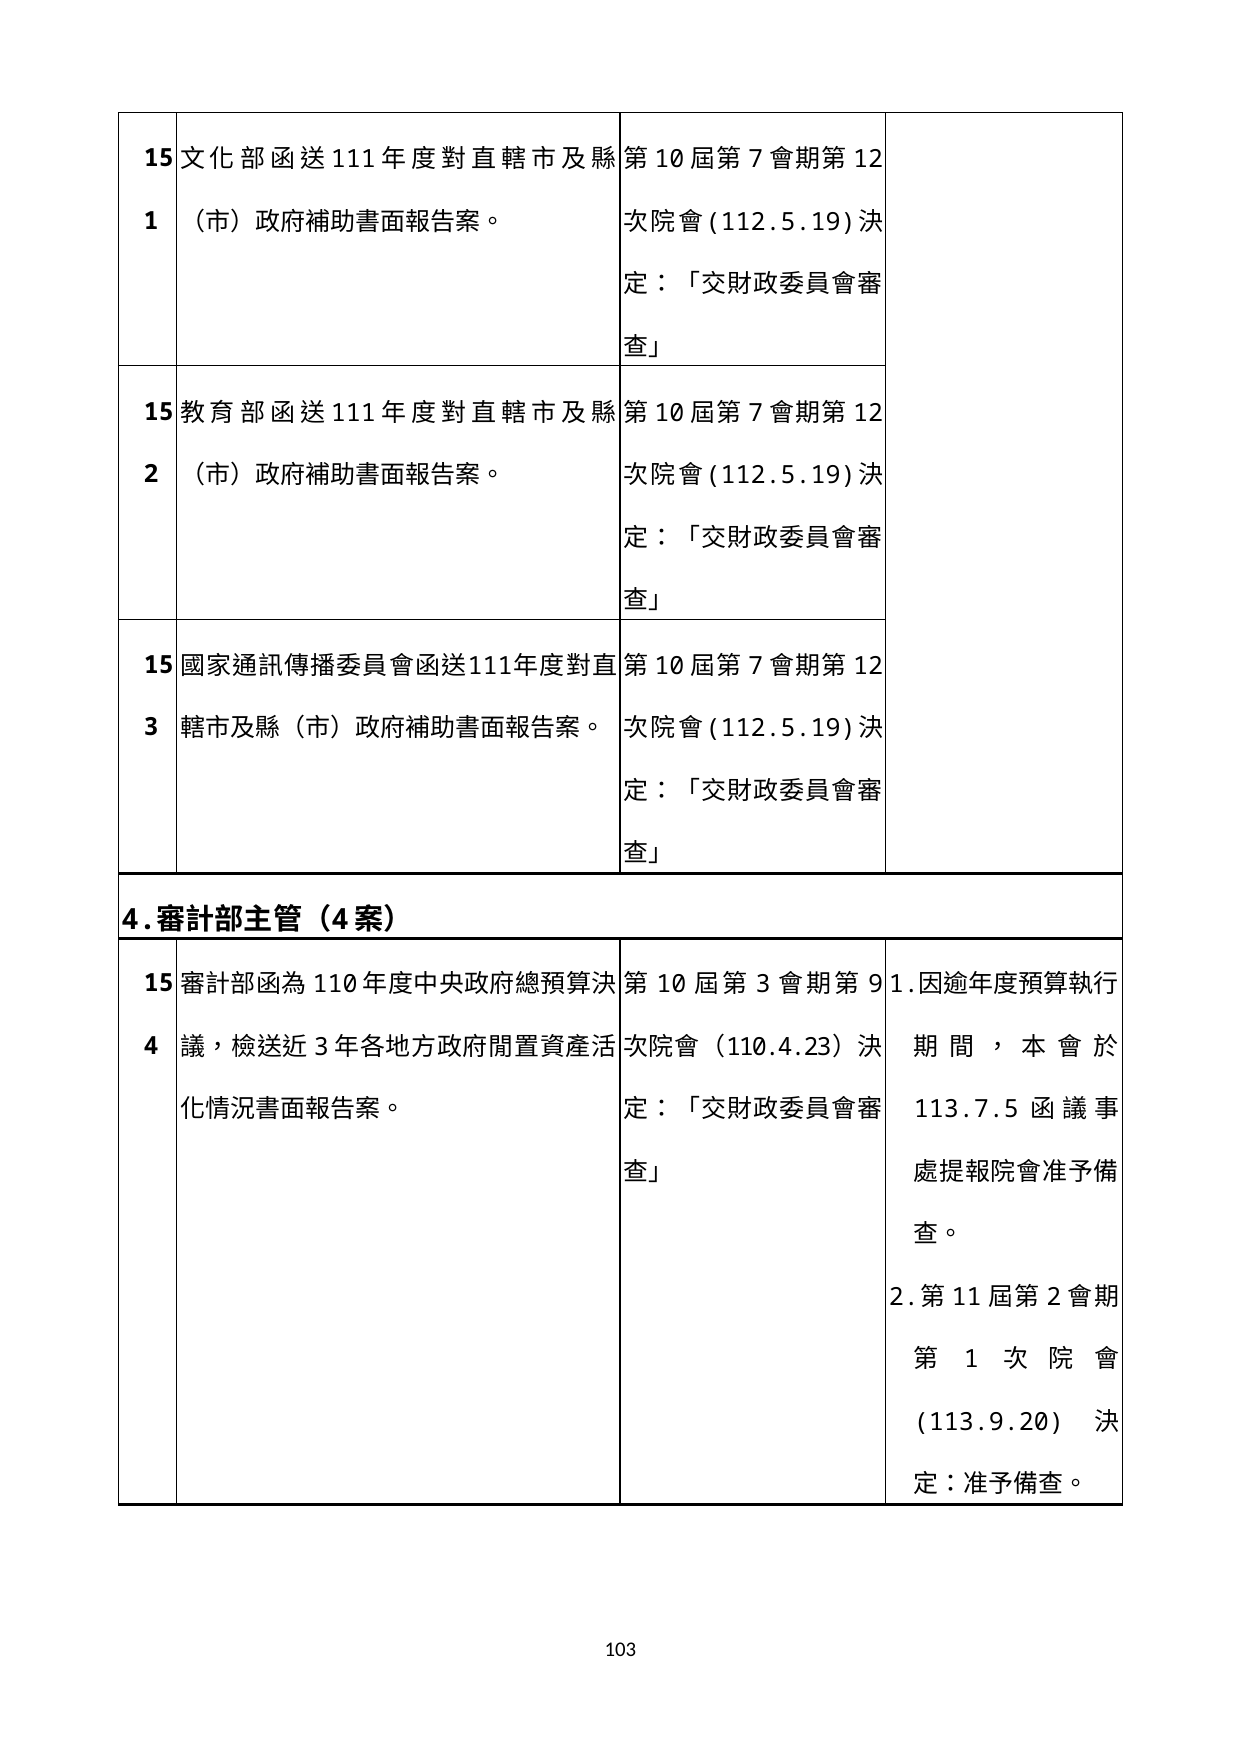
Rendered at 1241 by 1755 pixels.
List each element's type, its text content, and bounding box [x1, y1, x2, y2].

table_cell [119, 366, 176, 618]
table_cell 第10屆第7會期第12次院會(112.5.19)決定：「交財政委員會審查」 [621, 113, 885, 365]
table_cell 第10屆第7會期第12次院會(112.5.19)決定：「交財政委員會審查」 [621, 366, 885, 618]
table_cell 文化部函送111年度對直轄市及縣（市）政府補助書面報告案。 [177, 113, 619, 365]
table_cell 第10屆第7會期第12次院會(112.5.19)決定：「交財政委員會審查」 [621, 620, 885, 872]
table_cell 1.因逾年度預算執行期間，本會於113.7.5函議事處提報院會准予備查。 2.第11屆第2會期第1次院會(113.9.20)決定：准予備查。 [886, 940, 1122, 1503]
table_cell 審計部函為110年度中央政府總預算決議，檢送近3年各地方政府閒置資產活化情況書面報告案。 [177, 940, 619, 1503]
table_cell 4.審計部主管（4案） [119, 875, 1122, 937]
table_cell 第10屆第3會期第9次院會（110.4.23）決定：「交財政委員會審查」 [621, 940, 885, 1503]
table_cell 國家通訊傳播委員會函送111年度對直轄市及縣（市）政府補助書面報告案。 [177, 620, 619, 872]
table_cell [119, 620, 176, 872]
table_cell [119, 940, 176, 1503]
table_cell [886, 113, 1122, 872]
table_cell [119, 113, 176, 365]
table_cell 教育部函送111年度對直轄市及縣（市）政府補助書面報告案。 [177, 366, 619, 618]
